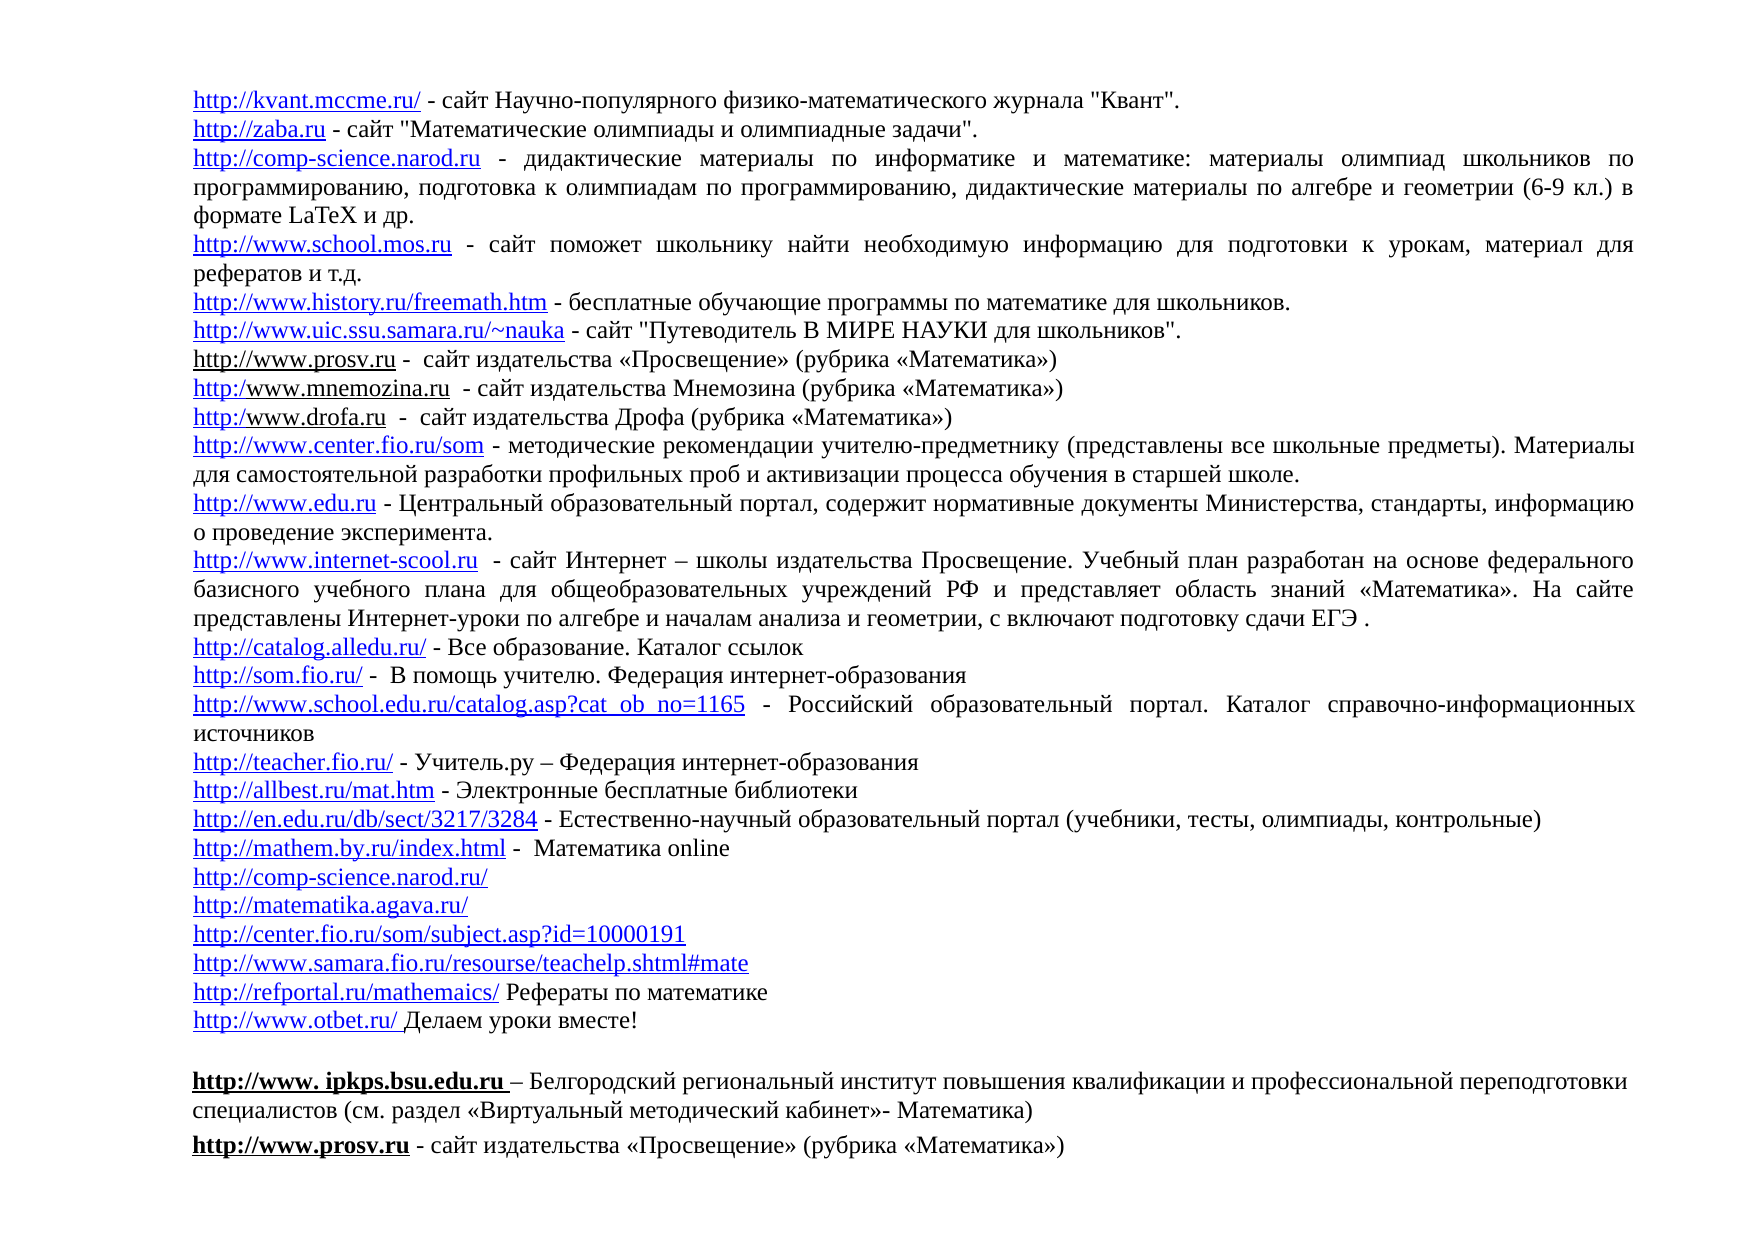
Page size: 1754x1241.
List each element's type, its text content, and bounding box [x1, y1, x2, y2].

text http://www.prosv.ru - сайт издательства «Просвещение» (рубрика «Математика») [192, 1130, 1636, 1159]
text http://matematika.agava.ru/ [193, 891, 1636, 919]
text http://www. ipkps.bsu.edu.ru – Белгородский региональный институт повышения квалификации и профессиональной переподготовки специалистов (см. раздел «Виртуальный методический кабинет»- Математика) [192, 1066, 1636, 1124]
text http://www.prosv.ru - сайт издательства «Просвещение» (рубрика «Математика») [193, 344, 1636, 373]
text http://comp-science.narod.ru/ [193, 862, 1636, 891]
text http:/www.drofa.ru - сайт издательства Дрофа (рубрика «Математика») [193, 402, 1636, 431]
text http://www.school.mos.ru - сайт поможет школьнику найти необходимую информацию для подготовки к урокам, материал для рефератов и т.д. [193, 229, 1636, 287]
text http://kvant.mccme.ru/ - сайт Научно-популярного физико-математического журнала "Квант". [193, 86, 1636, 114]
text http://www.samara.fio.ru/resourse/teachelp.shtml#mate [193, 948, 1636, 977]
text http://refportal.ru/mathemaics/ Рефераты по математике [193, 977, 1636, 1006]
text http://mathem.by.ru/index.html - Математика online [193, 833, 1636, 862]
text http://www.school.edu.ru/catalog.asp?cat_ob_no=1165 - Российский образовательный портал. Каталог справочно-информационных источников [193, 689, 1636, 747]
text http://catalog.alledu.ru/ - Все образование. Каталог ссылок [193, 632, 1636, 661]
text http://comp-science.narod.ru - дидактические материалы по информатике и математике: материалы олимпиад школьников по программированию, подготовка к олимпиадам по программированию, дидактические материалы по алгебре и геометрии (6-9 кл.) в формате LaTeX и др. [193, 143, 1636, 229]
text http://www.history.ru/freemath.htm - бесплатные обучающие программы по математике для школьников. [193, 287, 1636, 316]
text http://www.internet-scool.ru - сайт Интернет – школы издательства Просвещение. Учебный план разработан на основе федерального базисного учебного плана для общеобразовательных учреждений РФ и представляет область знаний «Математика». На сайте представлены Интернет-уроки по алгебре и началам анализа и геометрии, с включают подготовку сдачи ЕГЭ . [193, 546, 1636, 632]
text http://www.otbet.ru/ Делаем уроки вместе! [193, 1006, 1636, 1034]
text http://en.edu.ru/db/sect/3217/3284 - Естественно-научный образовательный портал (учебники, тесты, олимпиады, контрольные) [193, 804, 1636, 833]
text http://www.edu.ru - Центральный образовательный портал, содержит нормативные документы Министерства, стандарты, информацию о проведение эксперимента. [193, 488, 1636, 546]
text http:/www.mnemozina.ru - сайт издательства Мнемозина (рубрика «Математика») [193, 373, 1636, 402]
text http://som.fio.ru/ - В помощь учителю. Федерация интернет-образования [193, 661, 1636, 689]
text http://zaba.ru - сайт "Математические олимпиады и олимпиадные задачи". [193, 114, 1636, 143]
text http://www.center.fio.ru/som - методические рекомендации учителю-предметнику (представлены все школьные предметы). Материалы для самостоятельной разработки профильных проб и активизации процесса обучения в старшей школе. [193, 431, 1636, 488]
text http://allbest.ru/mat.htm - Электронные бесплатные библиотеки [193, 776, 1636, 804]
text http://teacher.fio.ru/ - Учитель.ру – Федерация интернет-образования [193, 747, 1636, 776]
text http://www.uic.ssu.samara.ru/~nauka - сайт "Путеводитель В МИРЕ НАУКИ для школьников". [193, 316, 1636, 344]
text http://center.fio.ru/som/subject.asp?id=10000191 [193, 919, 1636, 948]
